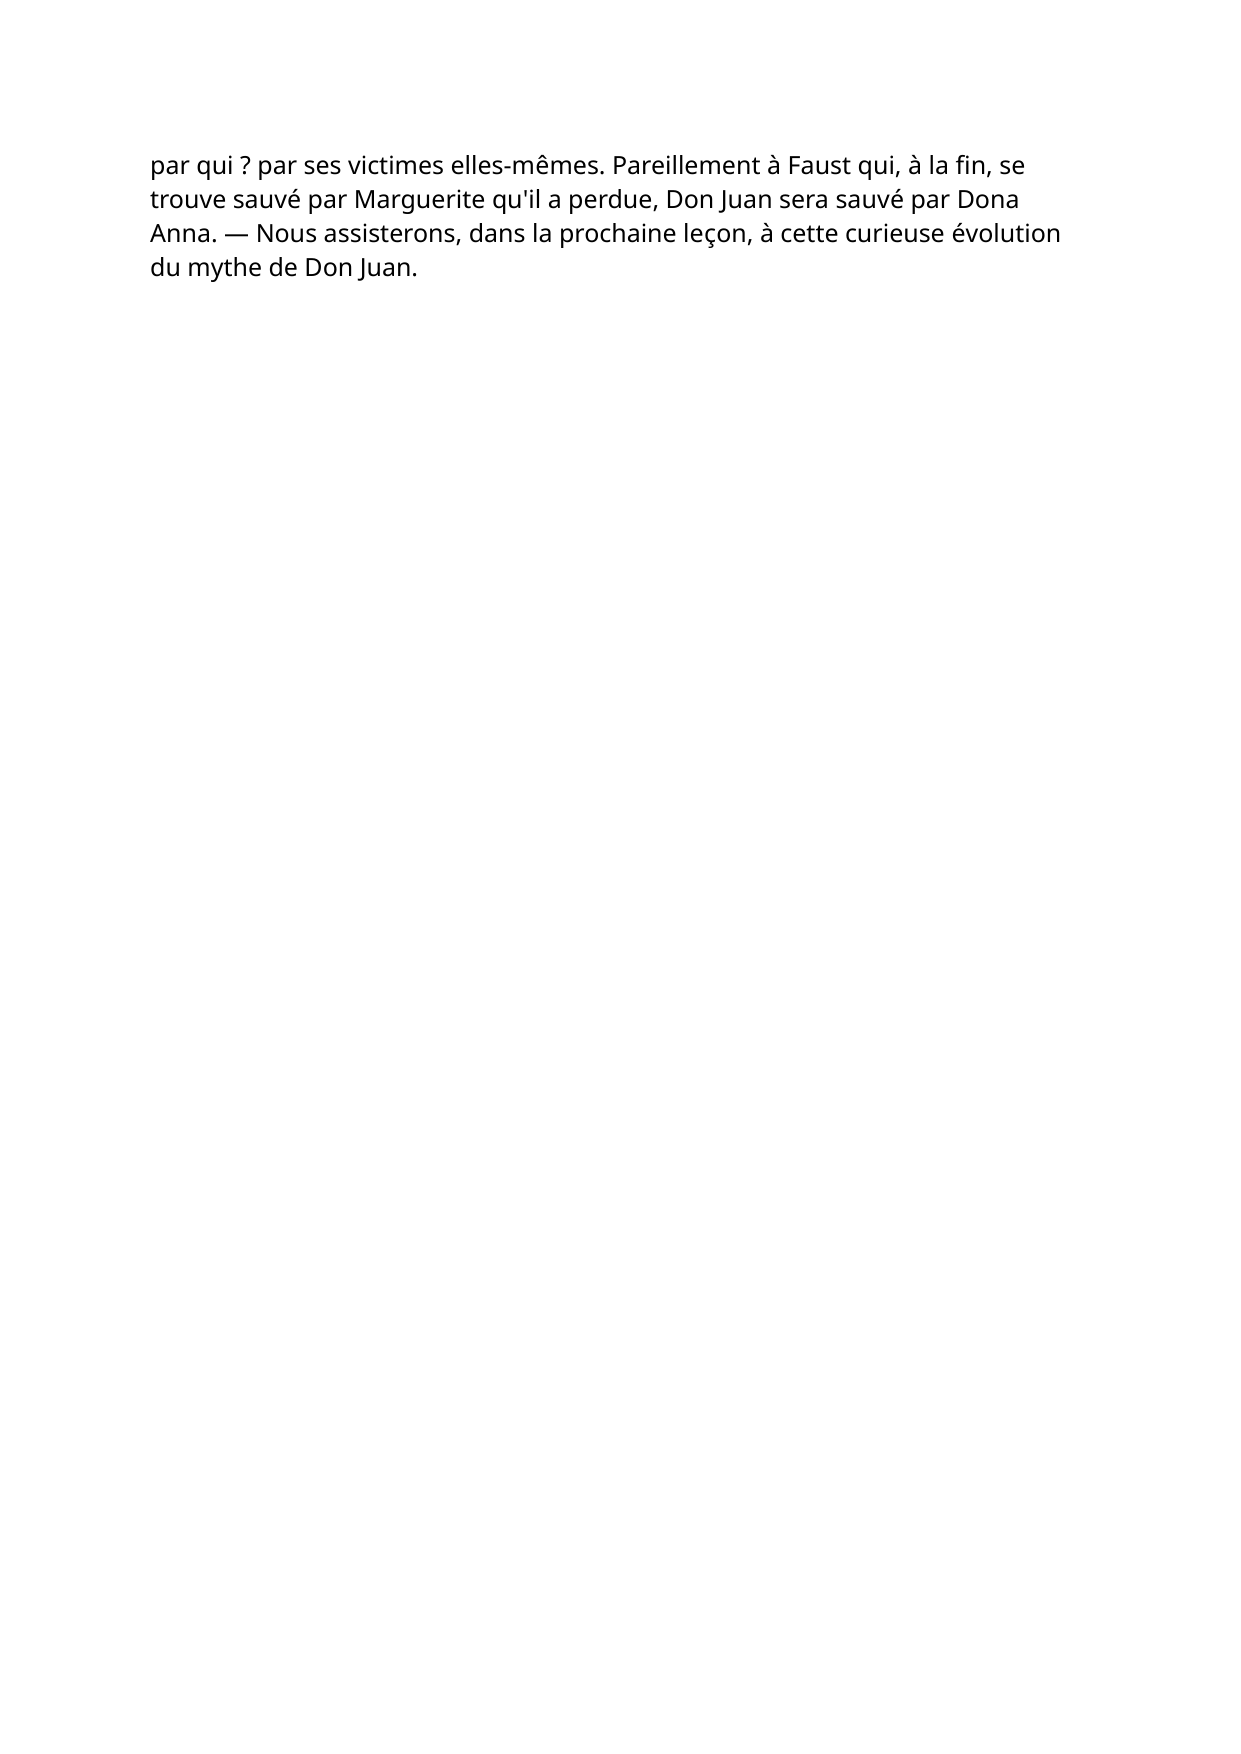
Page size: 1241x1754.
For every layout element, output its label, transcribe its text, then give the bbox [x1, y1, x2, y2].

text par qui ? par ses victimes elles-mêmes. Pareillement à Faust qui, à la fin, se trouve sauvé par Margue­rite qu'il a perdue, Don Juan sera sauvé par Dona Anna. — Nous assisterons, dans la prochaine leçon, à cette curieuse évolution du mythe de Don Juan. [150, 148, 1091, 284]
